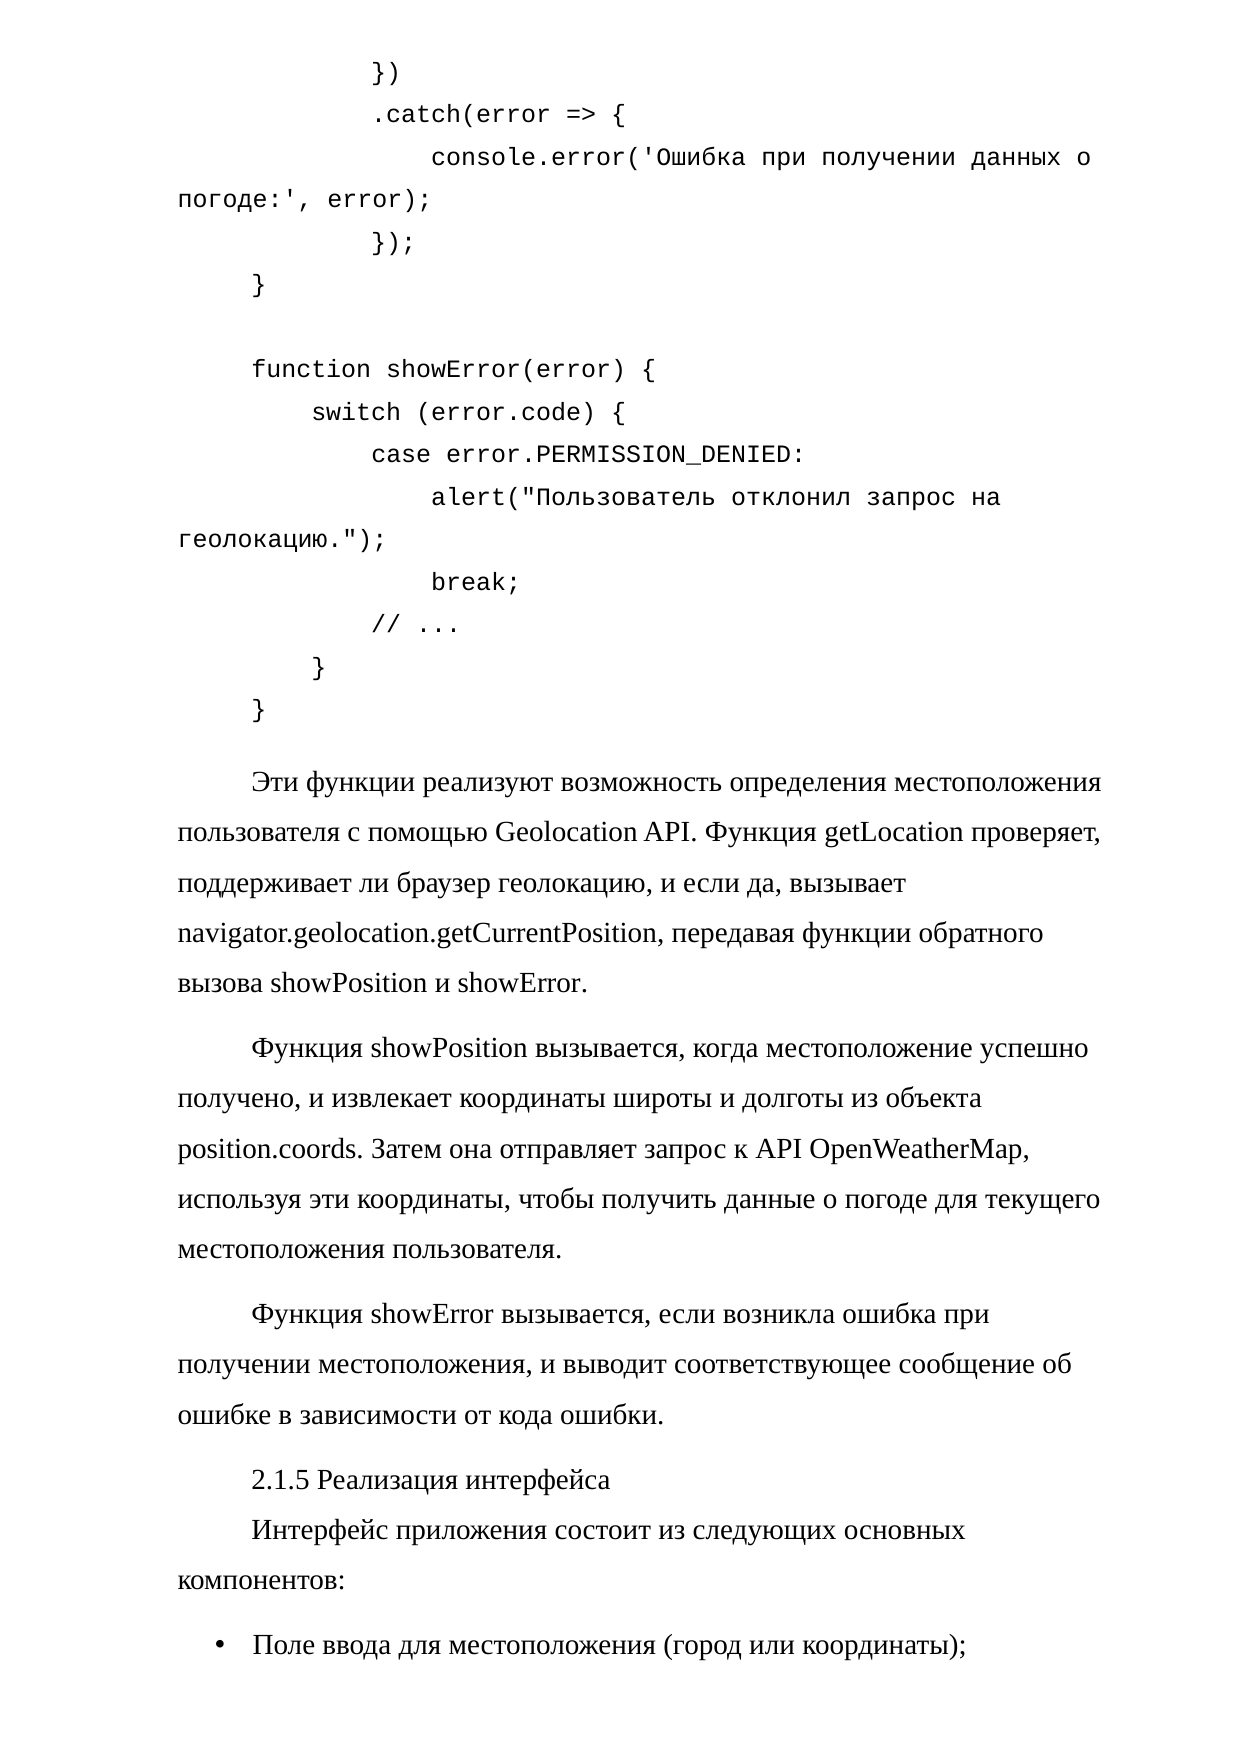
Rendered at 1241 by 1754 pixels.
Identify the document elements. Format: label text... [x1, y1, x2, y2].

text break; [177, 569, 1122, 597]
subtitle 2.1.5 Реализация интерфейса [177, 1462, 1122, 1495]
text } [177, 697, 1122, 725]
text alert("Пользователь отклонил запрос на геолокацию."); [177, 484, 1122, 555]
text }); [177, 229, 1122, 257]
text Интерфейс приложения состоит из следующих основных компонентов: [177, 1512, 1122, 1596]
text }) [177, 59, 1122, 87]
text switch (error.code) { [177, 399, 1122, 427]
text Эти функции реализуют возможность определения местоположения пользователя с помощью Geolocation API. Функция getLocation проверяет, поддерживает ли браузер геолокацию, и если да, вызывает navigator.geolocation.getCurrentPosition, передавая функции обратного вызова showPosition и showError. [177, 764, 1122, 999]
text console.error('Ошибка при получении данных о погоде:', error); [177, 144, 1122, 215]
text function showError(error) { [177, 357, 1122, 385]
text // ... [177, 612, 1122, 640]
text .catch(error => { [177, 102, 1122, 130]
text Функция showError вызывается, если возникла ошибка при получении местоположения, и выводит соответствующее сообщение об ошибке в зависимости от кода ошибки. [177, 1296, 1122, 1431]
text Функция showPosition вызывается, когда местоположение успешно получено, и извлекает координаты широты и долготы из объекта position.coords. Затем она отправляет запрос к API OpenWeatherMap, используя эти координаты, чтобы получить данные о погоде для текущего местоположения пользователя. [177, 1030, 1122, 1265]
text case error.PERMISSION_DENIED: [177, 442, 1122, 470]
text } [177, 272, 1122, 300]
text } [177, 654, 1122, 682]
list Поле ввода для местоположения (город или координаты); [215, 1627, 1122, 1661]
